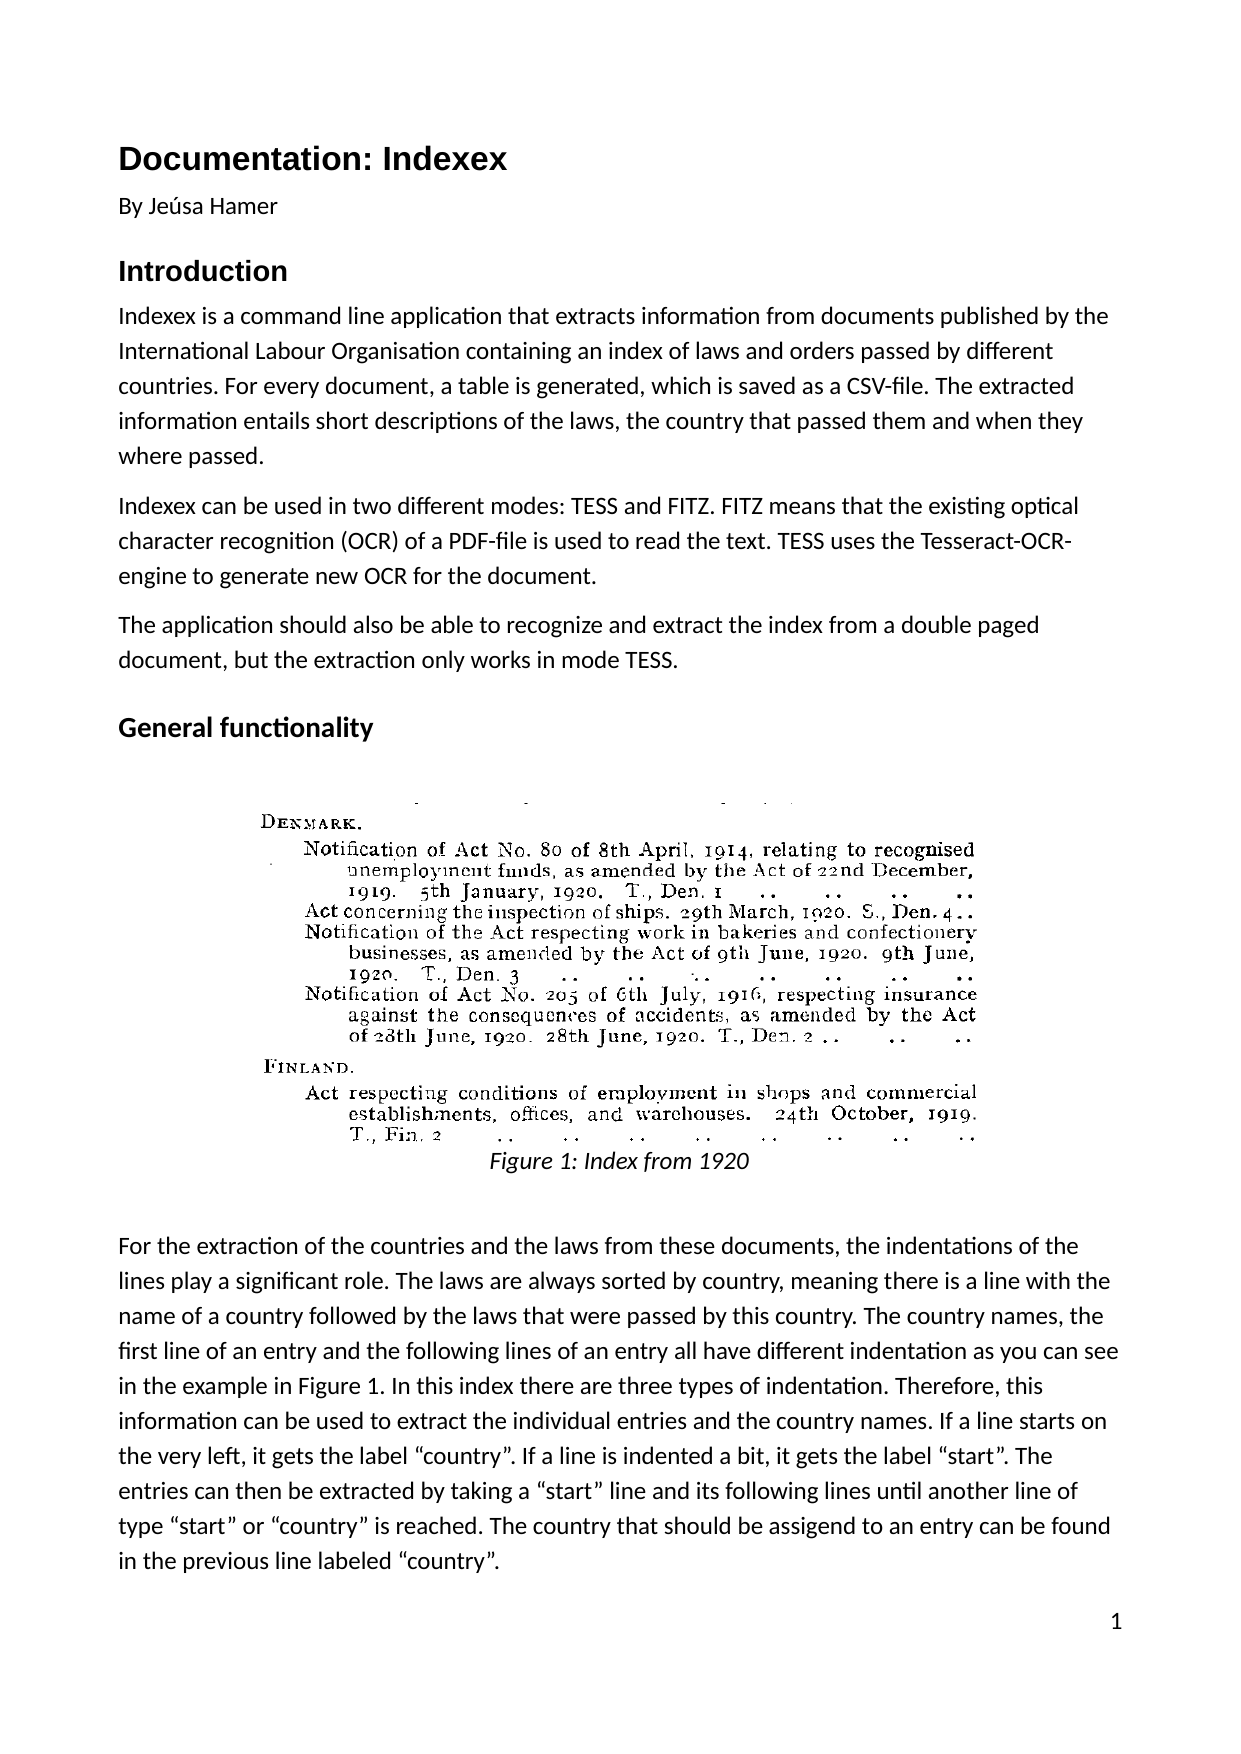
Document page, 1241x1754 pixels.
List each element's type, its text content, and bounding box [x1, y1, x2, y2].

subtitle Documentation: Indexex [118, 139, 1122, 178]
text Indexex is a command line application that extracts information from documents published by the International Labour Organisation containing an index of laws and orders passed by different countries. For every document, a table is generated, which is saved as a CSV-file. The extracted information entails short descriptions of the laws, the country that passed them and when they where passed. [118, 300, 1122, 471]
text Figure 1: Index from 1920 [266, 1146, 974, 1176]
text For the extraction of the countries and the laws from these documents, the indentations of the lines play a significant role. The laws are always sorted by country, meaning there is a line with the name of a country followed by the laws that were passed by this country. The country names, the first line of an entry and the following lines of an entry all have different indentation as you can see in the example in Figure 1. In this index there are three types of indentation. Therefore, this information can be used to extract the individual entries and the country names. If a line starts on the very left, it gets the label “country”. If a line is indented a bit, it gets the label “start”. The entries can then be extracted by taking a “start” line and its following lines until another line of type “start” or “country” is reached. The country that should be assigend to an entry can be found in the previous line labeled “country”. [118, 1230, 1122, 1575]
subtitle Introduction [118, 254, 1122, 288]
text The application should also be able to recognize and extract the index from a double paged document, but the extraction only works in mode TESS. [118, 609, 1122, 675]
text By Jeúsa Hamer [118, 190, 1122, 221]
subtitle General functionality [118, 709, 1122, 778]
text Indexex can be used in two different modes: TESS and FITZ. FITZ means that the existing optical character recognition (OCR) of a PDF-file is used to read the text. TESS uses the Tesseract-OCR-engine to generate new OCR for the document. [118, 490, 1122, 590]
picture [248, 803, 992, 1146]
